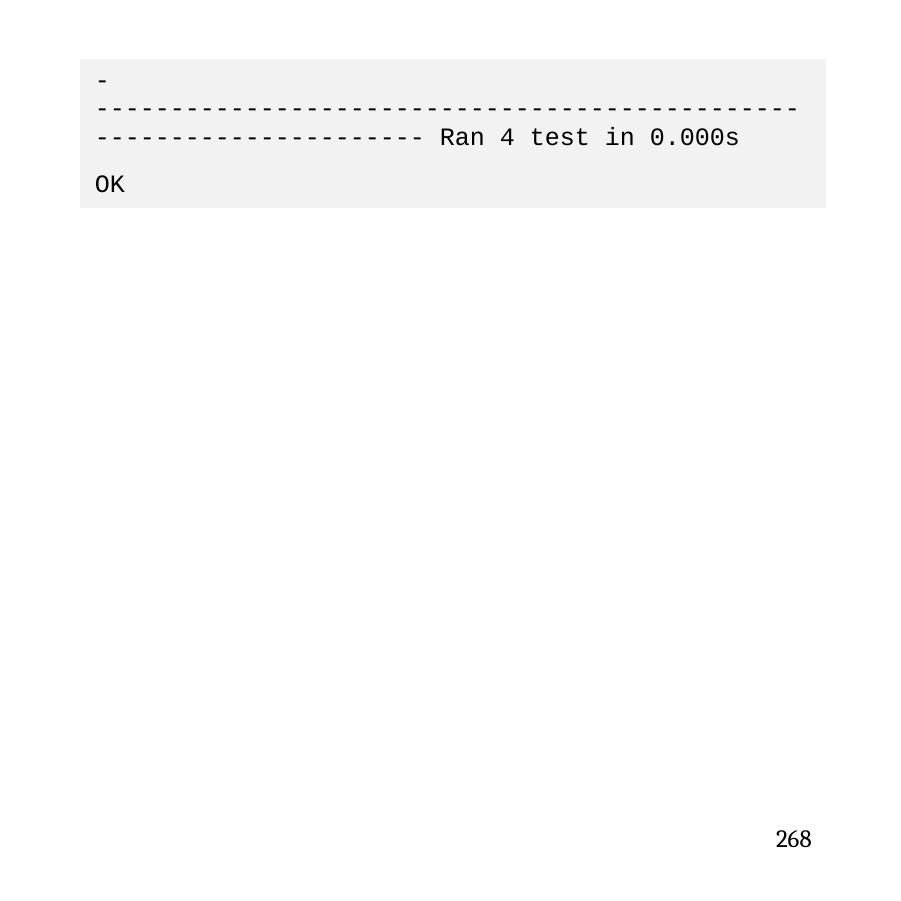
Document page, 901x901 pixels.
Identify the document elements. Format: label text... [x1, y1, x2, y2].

text OK [86, 163, 820, 202]
text - --------------------------------------------------------------------- Ran 4 test in 0.000s [86, 65, 820, 152]
